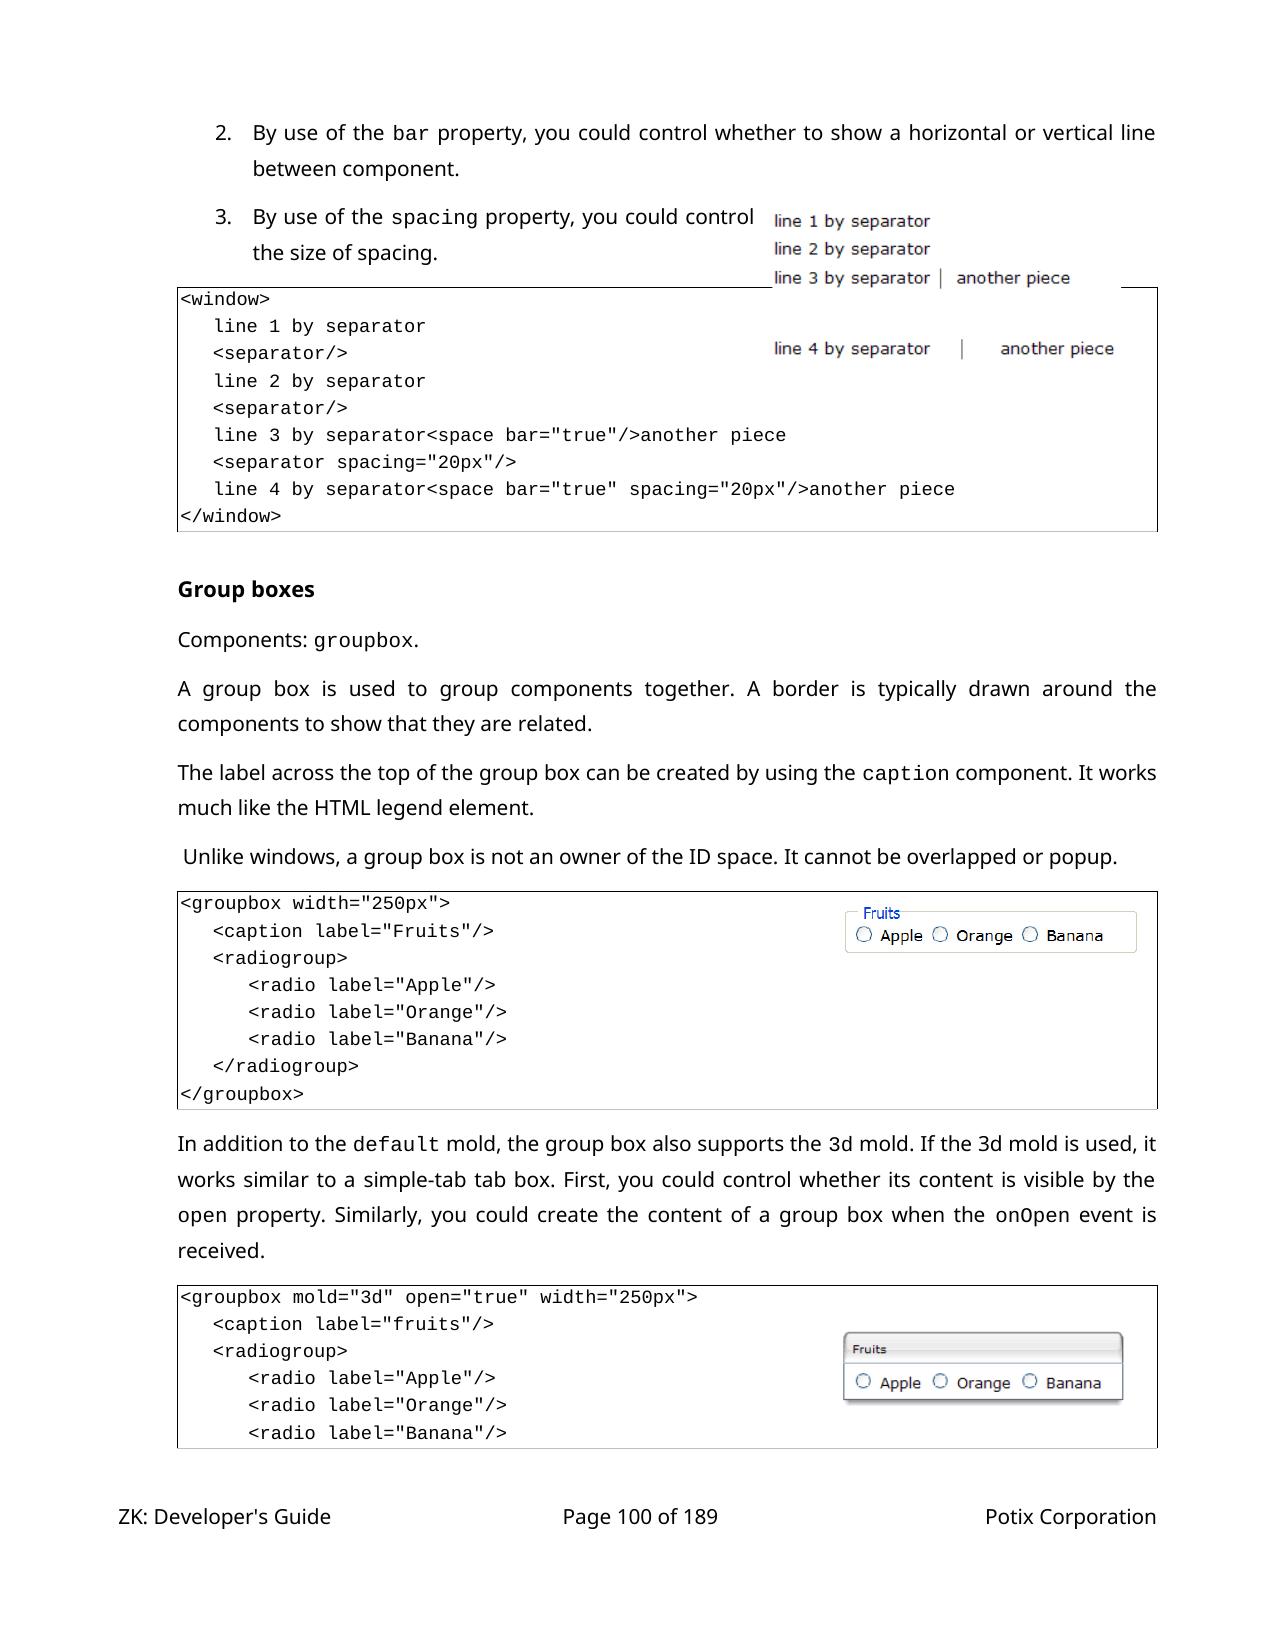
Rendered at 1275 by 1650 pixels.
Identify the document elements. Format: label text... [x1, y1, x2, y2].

text [1122, 288, 1157, 311]
text In addition to the default mold, the group box also supports the 3d mold. If the 3d mold is used, it works similar to a simple-tab tab box. First, you could control whether its content is visible by the open property. Similarly, you could create the content of a group box when the onOpen event is received. [177, 1129, 1157, 1264]
text A group box is used to group components together. A border is typically drawn around the components to show that they are related. [177, 674, 1157, 737]
text <separator/> [178, 341, 1157, 366]
text </radiogroup> [178, 1054, 1157, 1079]
text <radio label="Orange"/> [178, 1000, 1157, 1024]
text line 3 by separator<space bar="true"/>another piece [178, 423, 1157, 447]
text </window> [178, 504, 1157, 531]
text </groupbox> [178, 1082, 1157, 1109]
subtitle Group boxes [177, 574, 1157, 604]
list By use of the spacing property, you could control the size of spacing. [215, 202, 1157, 266]
text <radio label="Apple"/> [178, 973, 1157, 997]
text <separator spacing="20px"/> [178, 450, 1157, 474]
text <radio label="Apple"/> [178, 1366, 841, 1390]
text <groupbox width="250px"> [178, 892, 1157, 916]
text <separator/> [178, 396, 1157, 420]
text <groupbox mold="3d" open="true" width="250px"> [178, 1286, 1157, 1309]
picture [841, 1331, 1128, 1406]
picture [843, 906, 1140, 955]
list By use of the bar property, you could control whether to show a horizontal or vertical line between component. [215, 118, 1157, 182]
text <caption label="Fruits"/> [178, 918, 843, 943]
text line 4 by separator<space bar="true" spacing="20px"/>another piece [178, 477, 1157, 501]
text [1128, 1339, 1157, 1363]
text <radiogroup> [178, 946, 1157, 970]
text Components: groupbox. [177, 625, 1157, 653]
text <radiogroup> [178, 1339, 841, 1363]
text <radio label="Banana"/> [178, 1421, 1157, 1448]
text Unlike windows, a group box is not an owner of the ID space. It cannot be overlapped or popup. [177, 842, 1157, 871]
text [1128, 1366, 1157, 1390]
text <window> [178, 288, 772, 311]
text The label across the top of the group box can be created by using the caption component. It works much like the HTML legend element. [177, 758, 1157, 822]
text <caption label="fruits"/> [178, 1312, 1157, 1336]
text line 1 by separator [178, 314, 772, 338]
picture [772, 209, 1122, 362]
text <radio label="Banana"/> [178, 1027, 1157, 1051]
text line 2 by separator [178, 368, 1157, 393]
text [1122, 314, 1157, 338]
text <radio label="Orange"/> [178, 1393, 1157, 1418]
